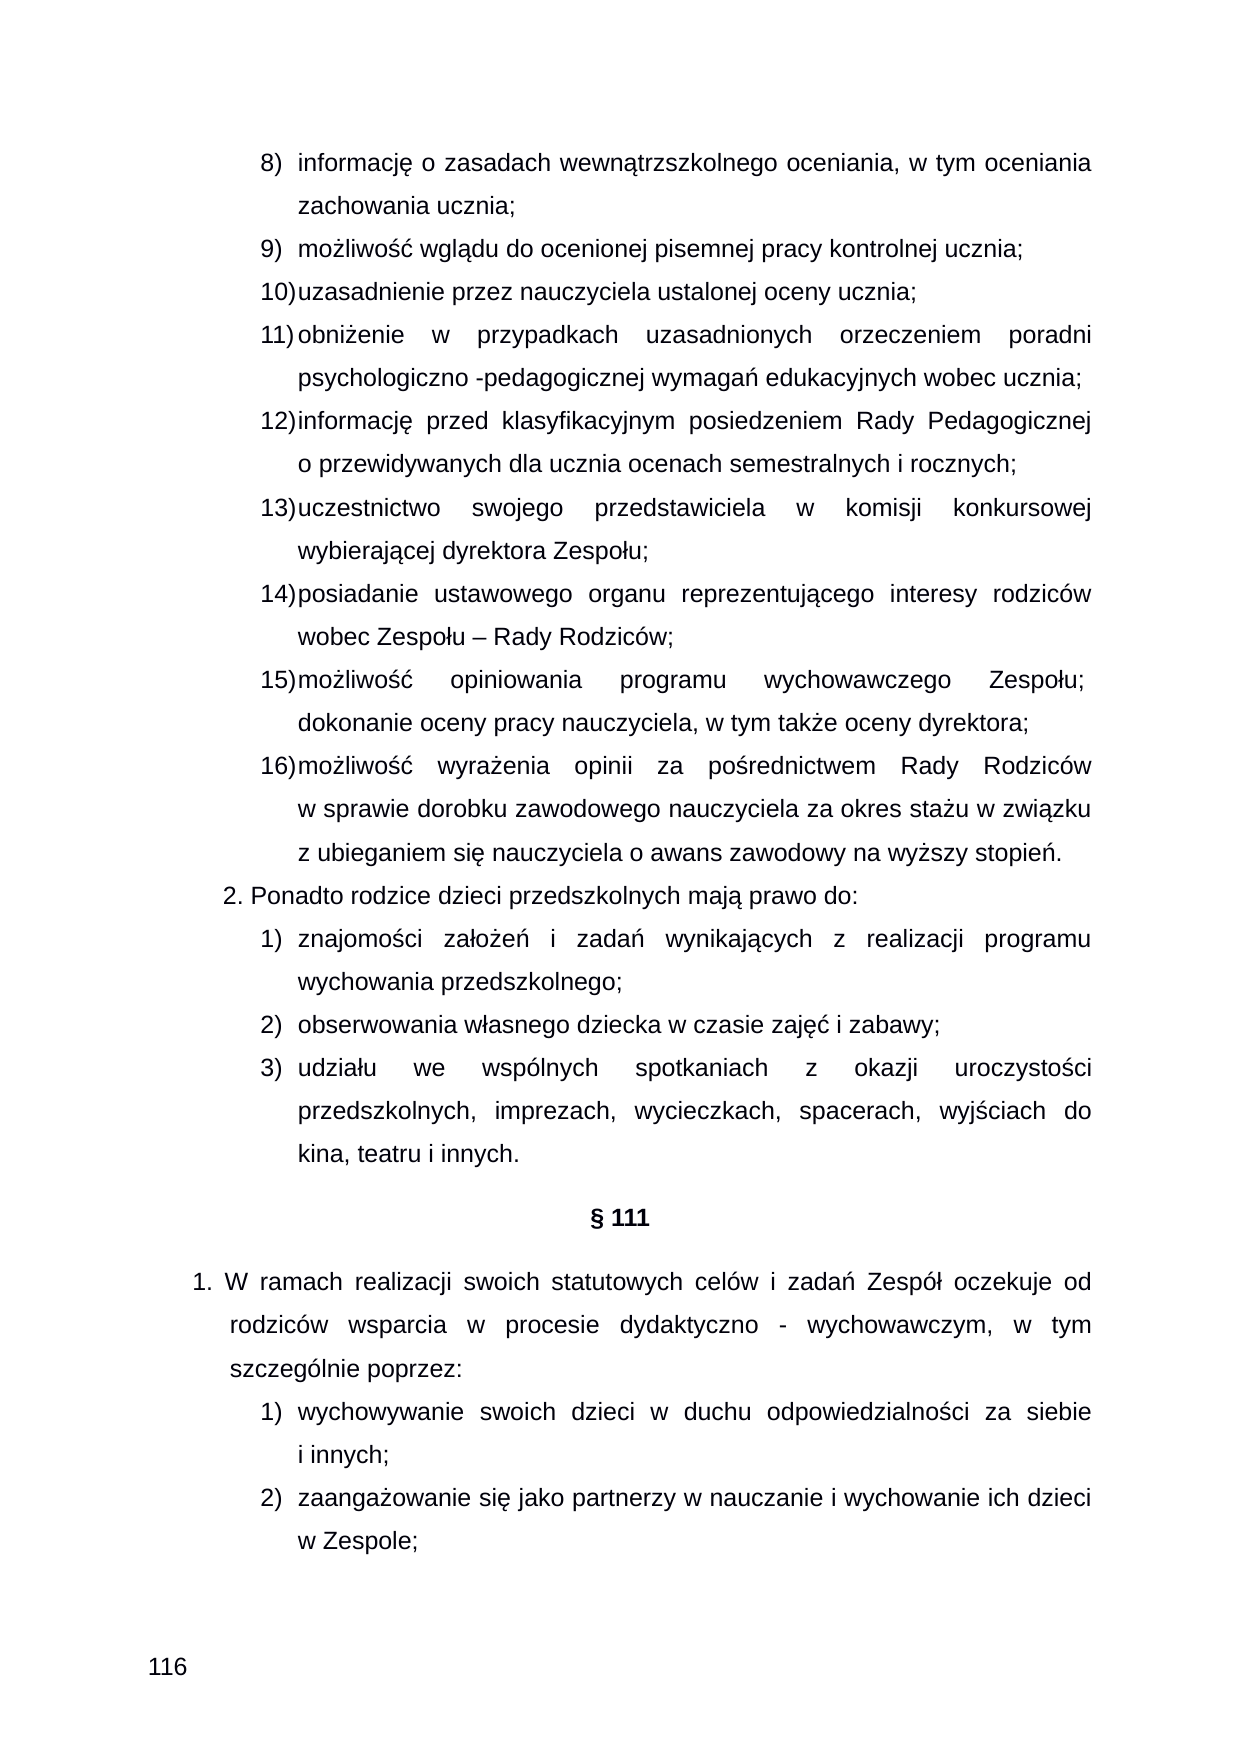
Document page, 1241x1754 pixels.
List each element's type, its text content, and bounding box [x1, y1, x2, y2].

subtitle znajomości założeń i zadań wynikających z realizacji programu wychowania przedszkolnego; [260, 924, 1093, 996]
subtitle posiadanie ustawowego organu reprezentującego interesy rodziców wobec Zespołu – Rady Rodziców; [260, 579, 1093, 651]
subtitle informację przed klasyfikacyjnym posiedzeniem Rady Pedagogicznej o przewidywanych dla ucznia ocenach semestralnych i rocznych; [260, 406, 1093, 478]
subtitle wychowywanie swoich dzieci w duchu odpowiedzialności za siebie i innych; [260, 1397, 1093, 1469]
subtitle informację o zasadach wewnątrzszkolnego oceniania, w tym oceniania zachowania ucznia; [260, 148, 1093, 219]
subtitle obniżenie w przypadkach uzasadnionych orzeczeniem poradni psychologiczno -pedagogicznej wymagań edukacyjnych wobec ucznia; [260, 320, 1093, 392]
subtitle możliwość wglądu do ocenionej pisemnej pracy kontrolnej ucznia; [260, 234, 1093, 263]
subtitle udziału we wspólnych spotkaniach z okazji uroczystości przedszkolnych, imprezach, wycieczkach, spacerach, wyjściach do kina, teatru i innych. [260, 1053, 1093, 1168]
text § 111 [148, 1203, 1093, 1232]
subtitle uzasadnienie przez nauczyciela ustalonej oceny ucznia; [260, 277, 1093, 306]
subtitle 1. W ramach realizacji swoich statutowych celów i zadań Zespół oczekuje od rodziców wsparcia w procesie dydaktyczno - wychowawczym, w tym szczególnie poprzez: [192, 1267, 1093, 1382]
subtitle zaangażowanie się jako partnerzy w nauczanie i wychowanie ich dzieci w Zespole; [260, 1483, 1093, 1555]
subtitle uczestnictwo swojego przedstawiciela w komisji konkursowej wybierającej dyrektora Zespołu; [260, 493, 1093, 564]
subtitle możliwość wyrażenia opinii za pośrednictwem Rady Rodziców w sprawie dorobku zawodowego nauczyciela za okres stażu w związku z ubieganiem się nauczyciela o awans zawodowy na wyższy stopień. [260, 751, 1093, 866]
subtitle obserwowania własnego dziecka w czasie zajęć i zabawy; [260, 1010, 1093, 1039]
subtitle możliwość opiniowania programu wychowawczego Zespołu; dokonanie oceny pracy nauczyciela, w tym także oceny dyrektora; [260, 665, 1093, 737]
subtitle 2. Ponadto rodzice dzieci przedszkolnych mają prawo do: [223, 881, 1093, 909]
